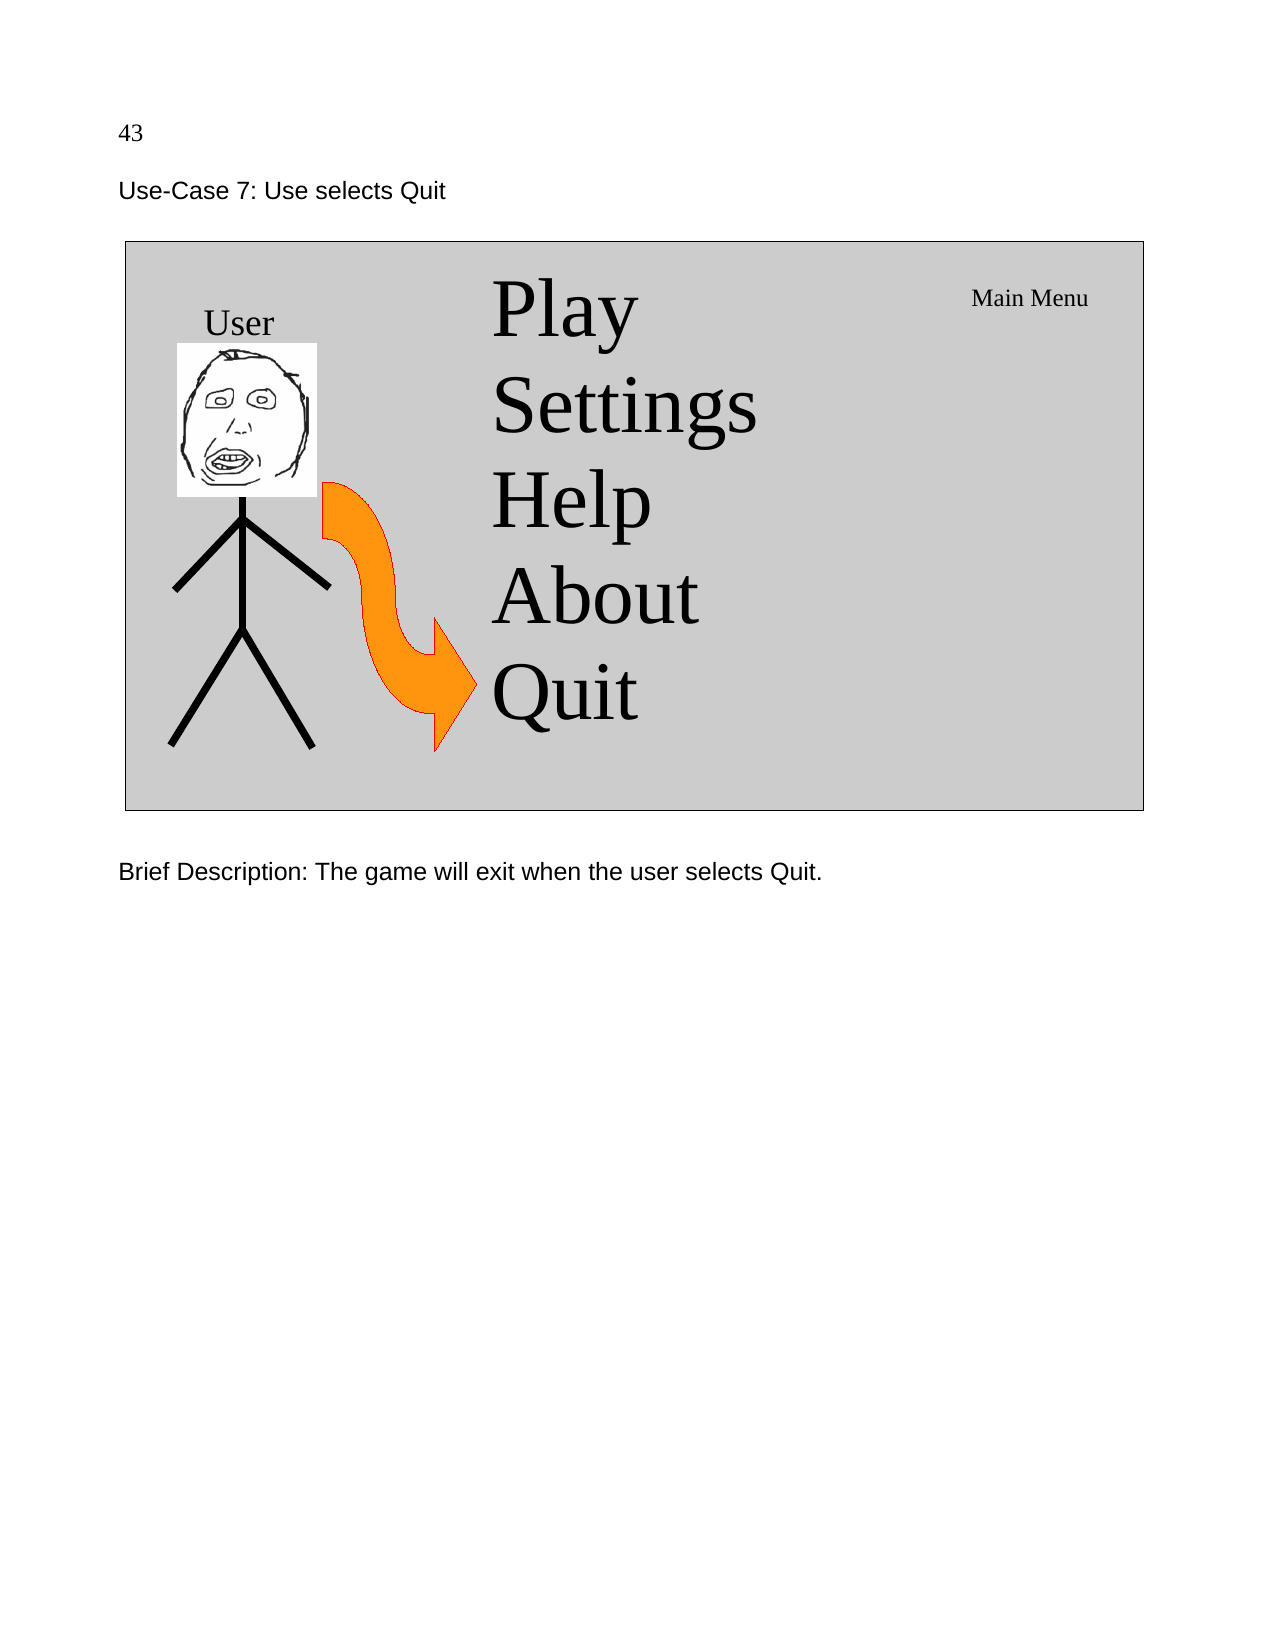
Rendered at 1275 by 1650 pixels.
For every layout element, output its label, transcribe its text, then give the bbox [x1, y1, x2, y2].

text Use-Case 7: Use selects Quit [118, 176, 1157, 205]
picture [177, 343, 317, 497]
text Brief Description: The game will exit when the user selects Quit. [118, 856, 1157, 885]
